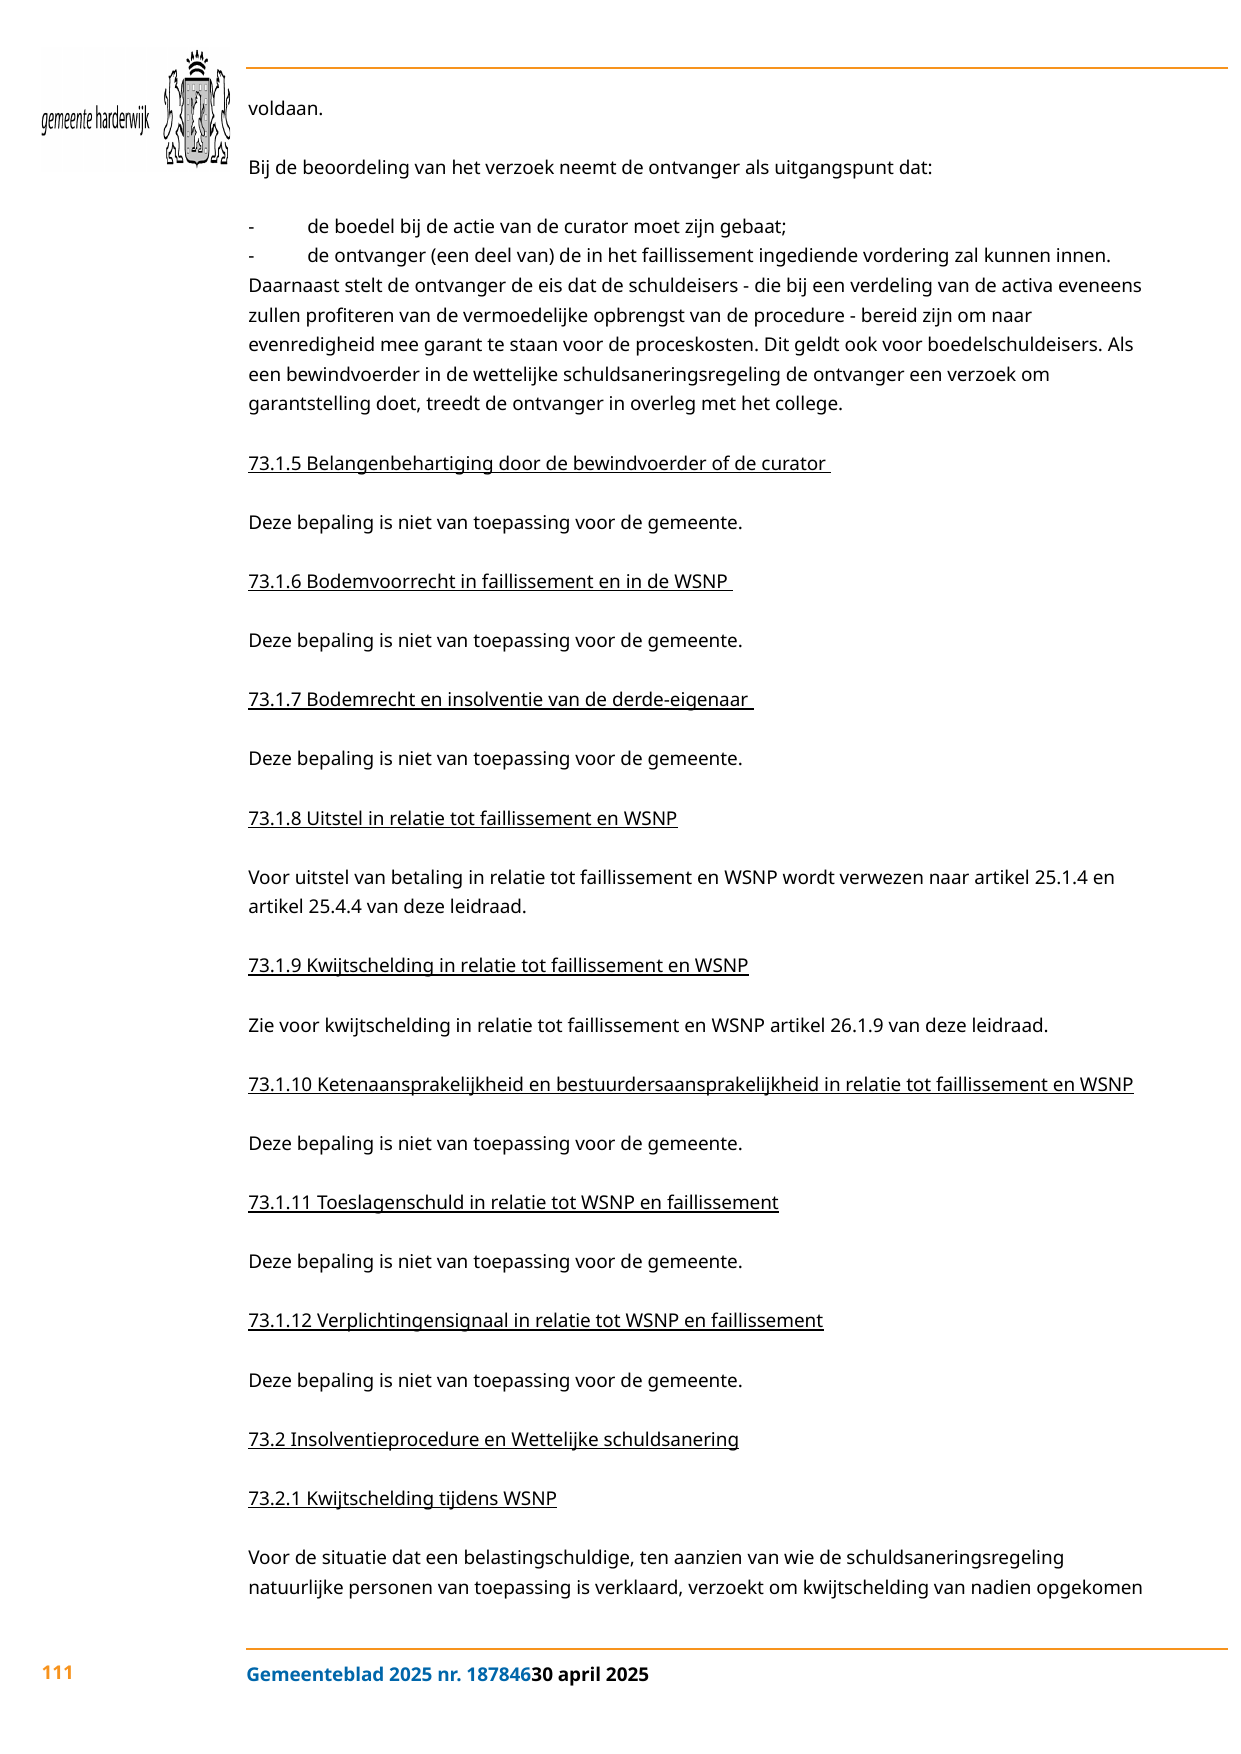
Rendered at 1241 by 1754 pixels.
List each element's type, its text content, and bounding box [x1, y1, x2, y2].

text 73.1.9 Kwijtschelding in relatie tot faillissement en WSNP [248, 953, 1152, 978]
text Voor uitstel van betaling in relatie tot faillissement en WSNP wordt verwezen naar artikel 25.1.4 en artikel 25.4.4 van deze leidraad. [248, 864, 1152, 919]
text 73.1.11 Toeslagenschuld in relatie tot WSNP en faillissement [248, 1189, 1152, 1215]
list de ontvanger (een deel van) de in het faillissement ingediende vordering zal kunnen innen. [248, 243, 1152, 268]
text Deze bepaling is niet van toepassing voor de gemeente. [248, 1130, 1152, 1156]
text Daarnaast stelt de ontvanger de eis dat de schuldeisers - die bij een verdeling van de activa eveneens zullen profiteren van de vermoedelijke opbrengst van de procedure - bereid zijn om naar evenredigheid mee garant te staan voor de proceskosten. Dit geldt ook voor boedelschuldeisers. Als een bewindvoerder in de wettelijke schuldsaneringsregeling de ontvanger een verzoek om garantstelling doet, treedt de ontvanger in overleg met het college. [248, 272, 1152, 416]
text voldaan. [248, 95, 1152, 121]
text 73.1.7 Bodemrecht en insolventie van de derde-eigenaar [248, 686, 1152, 712]
picture [41, 47, 231, 172]
text Zie voor kwijtschelding in relatie tot faillissement en WSNP artikel 26.1.9 van deze leidraad. [248, 1012, 1152, 1038]
text Deze bepaling is niet van toepassing voor de gemeente. [248, 1367, 1152, 1393]
text Deze bepaling is niet van toepassing voor de gemeente. [248, 1248, 1152, 1274]
text Deze bepaling is niet van toepassing voor de gemeente. [248, 627, 1152, 653]
text Bij de beoordeling van het verzoek neemt de ontvanger als uitgangspunt dat: [248, 154, 1152, 180]
text 73.1.10 Ketenaansprakelijkheid en bestuurdersaansprakelijkheid in relatie tot faillissement en WSNP [248, 1071, 1152, 1097]
text 73.1.8 Uitstel in relatie tot faillissement en WSNP [248, 805, 1152, 831]
text Deze bepaling is niet van toepassing voor de gemeente. [248, 509, 1152, 535]
text 73.2.1 Kwijtschelding tijdens WSNP [248, 1485, 1152, 1511]
text 73.2 Insolventieprocedure en Wettelijke schuldsanering [248, 1426, 1152, 1452]
text 73.1.5 Belangenbehartiging door de bewindvoerder of de curator [248, 450, 1152, 476]
list de boedel bij de actie van de curator moet zijn gebaat; [248, 213, 1152, 239]
text 73.1.12 Verplichtingensignaal in relatie tot WSNP en faillissement [248, 1308, 1152, 1333]
text Voor de situatie dat een belastingschuldige, ten aanzien van wie de schuldsaneringsregeling natuurlijke personen van toepassing is verklaard, verzoekt om kwijtschelding van nadien opgekomen [248, 1544, 1152, 1600]
text 73.1.6 Bodemvoorrecht in faillissement en in de WSNP [248, 568, 1152, 594]
text Deze bepaling is niet van toepassing voor de gemeente. [248, 746, 1152, 771]
